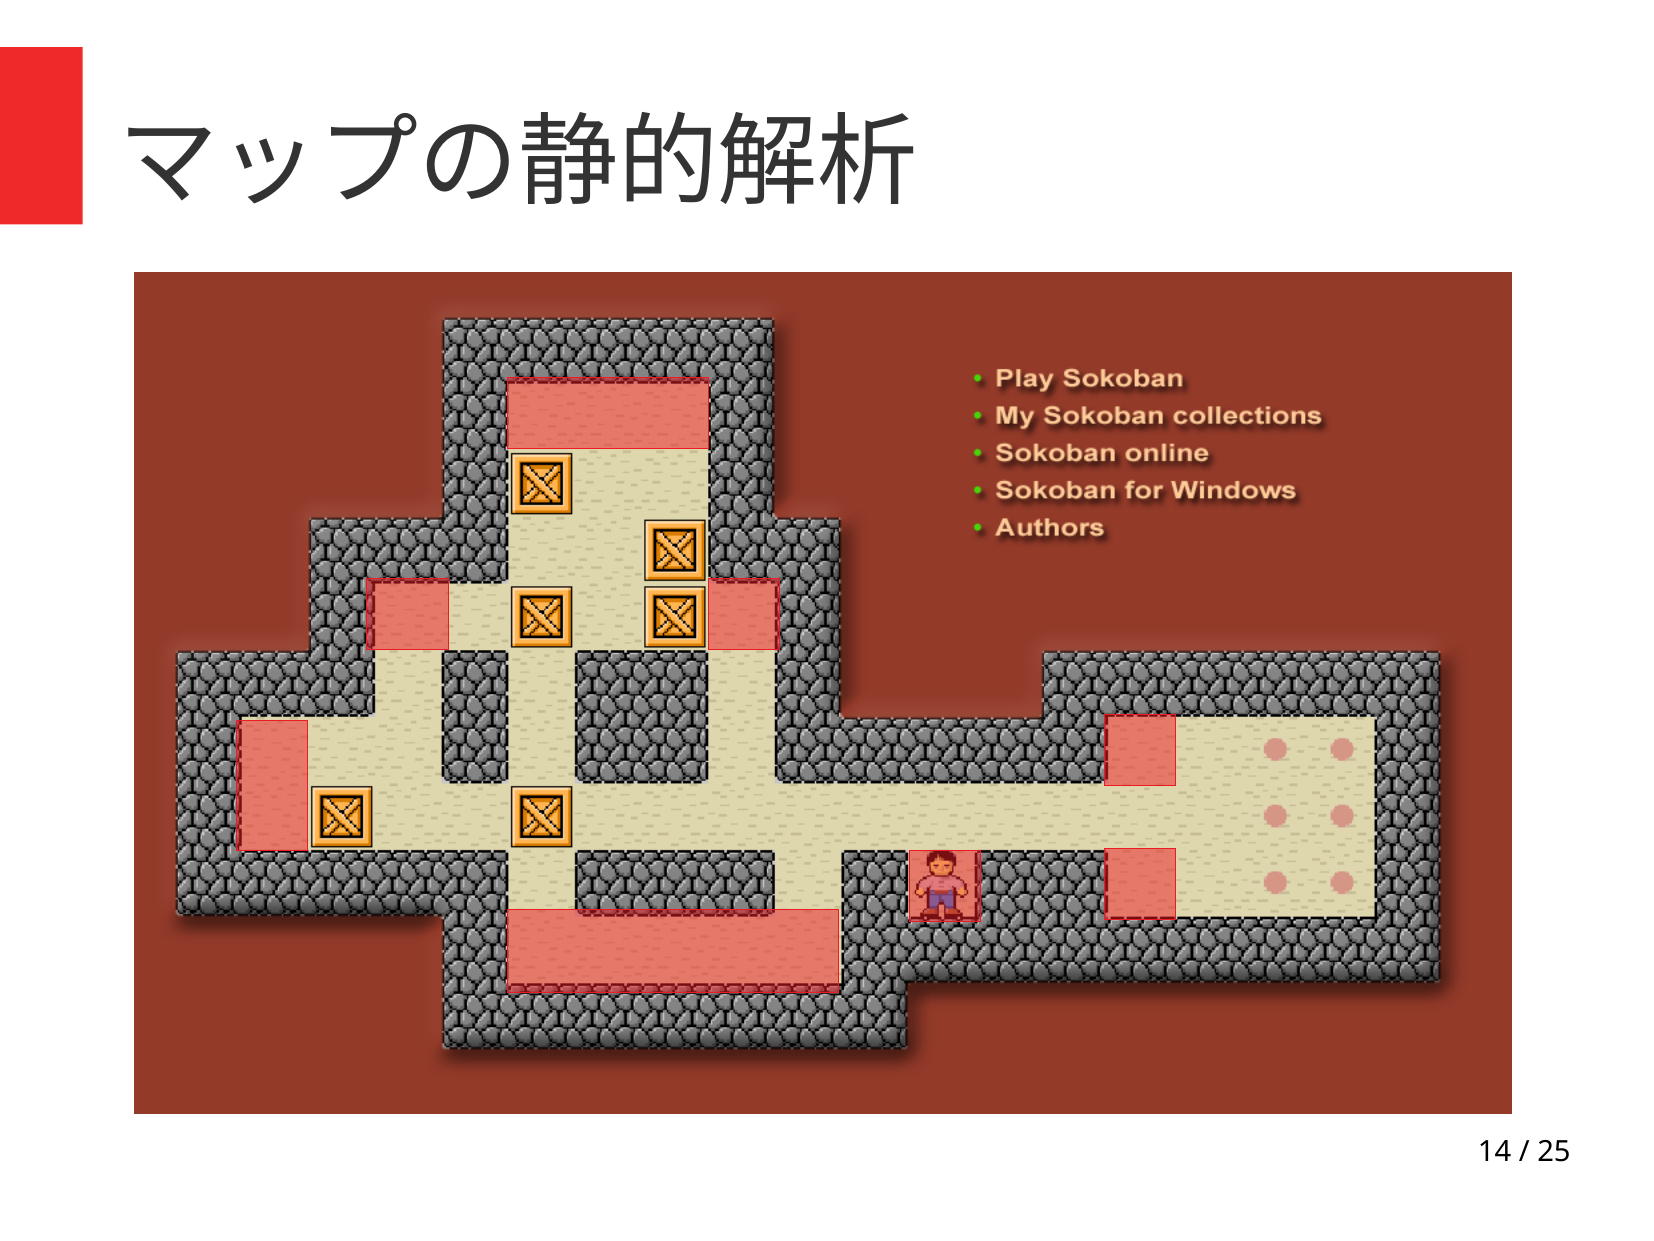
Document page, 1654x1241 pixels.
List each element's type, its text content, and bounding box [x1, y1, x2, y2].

text_box [708, 578, 780, 650]
text_box [507, 909, 839, 993]
text_box [1104, 848, 1176, 920]
text_box [236, 720, 308, 851]
text_box [507, 377, 709, 449]
text_box [366, 578, 449, 650]
title マップの静的解析 [118, 49, 1571, 257]
picture [134, 272, 1512, 1115]
text_box [909, 850, 981, 922]
text_box [1104, 714, 1176, 786]
